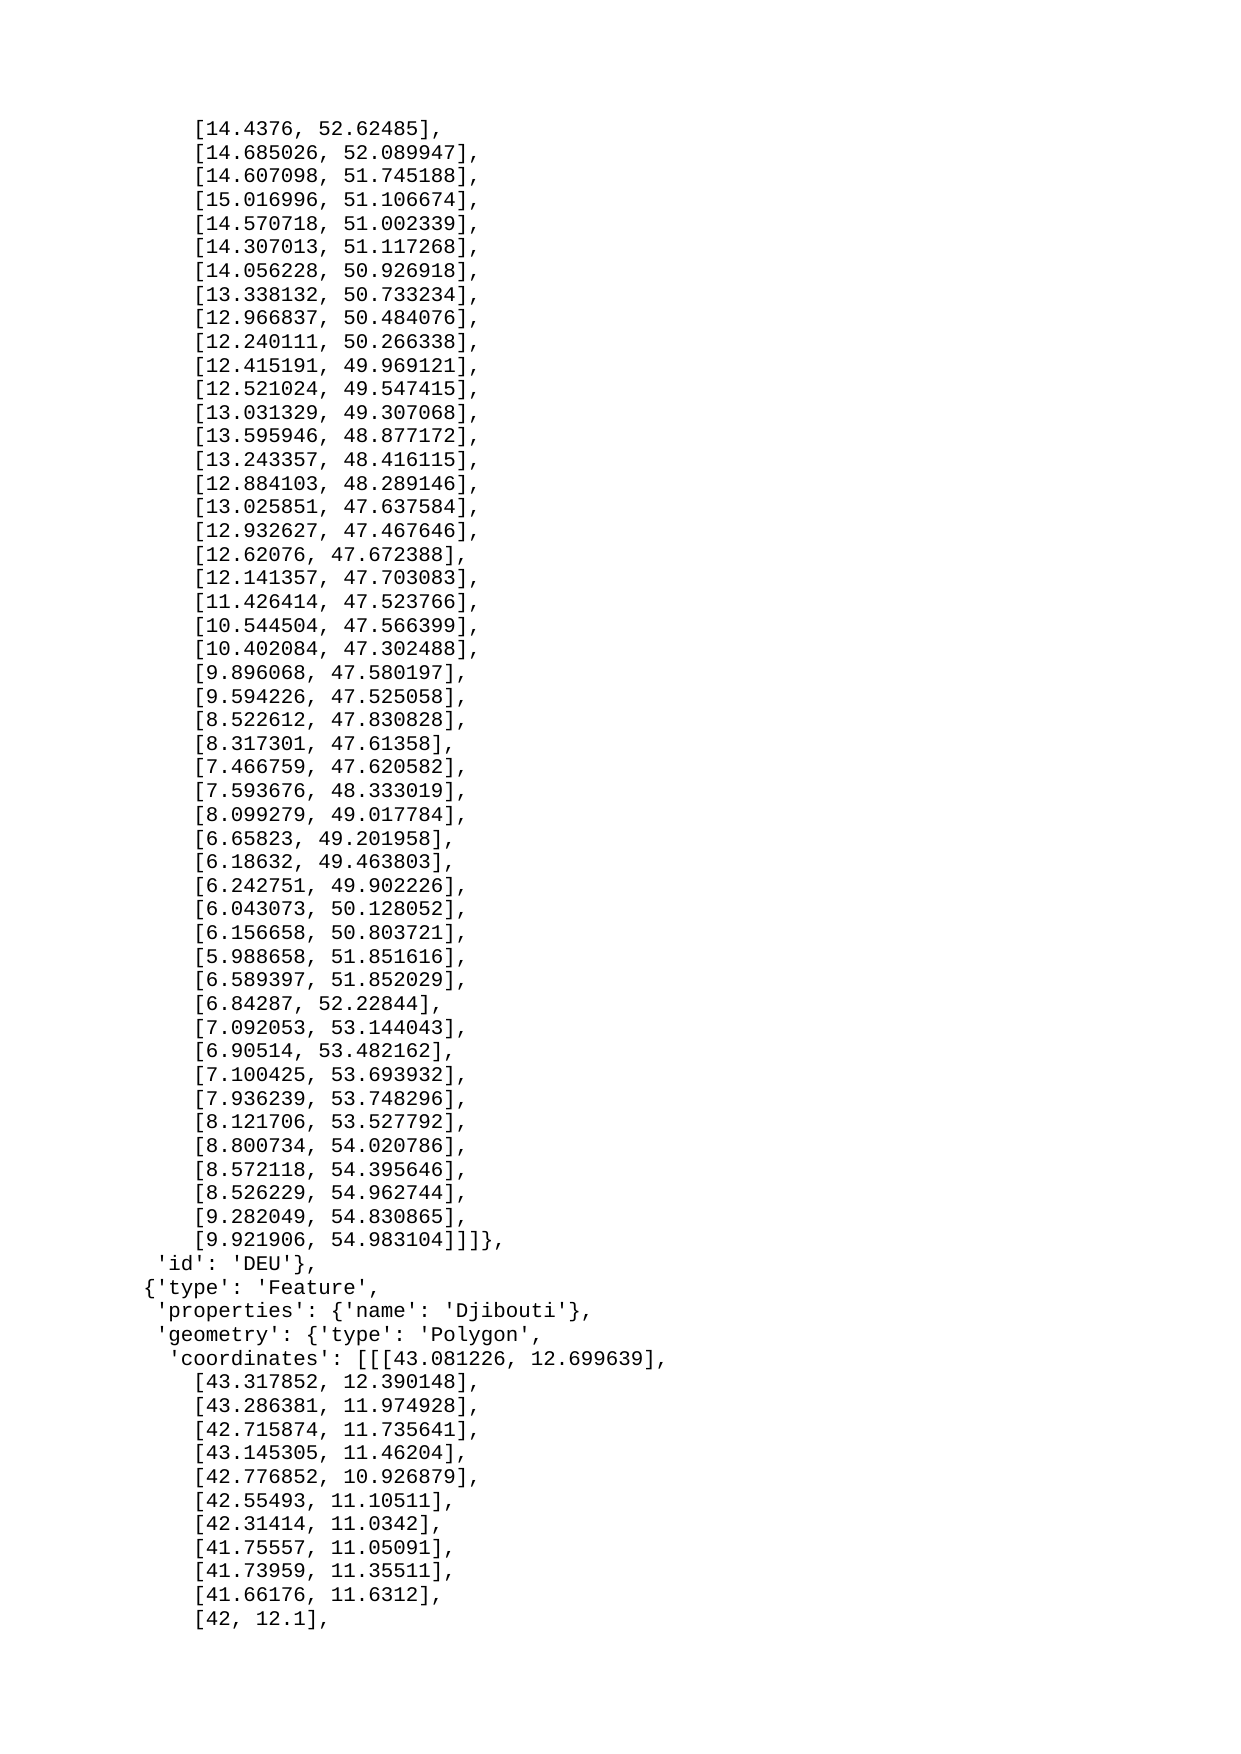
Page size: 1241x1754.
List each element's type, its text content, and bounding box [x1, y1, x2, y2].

text 'id': 'DEU'}, [118, 1253, 1122, 1277]
text [9.282049, 54.830865], [118, 1206, 1122, 1229]
text [8.800734, 54.020786], [118, 1135, 1122, 1158]
text [12.966837, 50.484076], [118, 307, 1122, 331]
text [6.043073, 50.128052], [118, 898, 1122, 922]
text [14.570718, 51.002339], [118, 213, 1122, 236]
text [43.317852, 12.390148], [118, 1371, 1122, 1395]
text [11.426414, 47.523766], [118, 591, 1122, 615]
text [12.240111, 50.266338], [118, 331, 1122, 354]
text [7.936239, 53.748296], [118, 1088, 1122, 1111]
text [9.921906, 54.983104]]]}, [118, 1229, 1122, 1253]
text [43.286381, 11.974928], [118, 1395, 1122, 1419]
text [14.4376, 52.62485], [118, 118, 1122, 142]
text [10.402084, 47.302488], [118, 638, 1122, 662]
text [12.932627, 47.467646], [118, 520, 1122, 544]
text [13.338132, 50.733234], [118, 284, 1122, 307]
text [12.415191, 49.969121], [118, 354, 1122, 378]
text [6.156658, 50.803721], [118, 922, 1122, 946]
text [5.988658, 51.851616], [118, 946, 1122, 969]
text [13.243357, 48.416115], [118, 449, 1122, 473]
text [43.145305, 11.46204], [118, 1442, 1122, 1466]
text [7.593676, 48.333019], [118, 780, 1122, 804]
text [7.100425, 53.693932], [118, 1064, 1122, 1088]
text [41.73959, 11.35511], [118, 1561, 1122, 1584]
text [6.90514, 53.482162], [118, 1040, 1122, 1064]
text [14.307013, 51.117268], [118, 236, 1122, 260]
text [8.526229, 54.962744], [118, 1182, 1122, 1206]
text [10.544504, 47.566399], [118, 615, 1122, 638]
text [9.896068, 47.580197], [118, 662, 1122, 686]
text [9.594226, 47.525058], [118, 686, 1122, 709]
text [8.317301, 47.61358], [118, 733, 1122, 757]
text [12.141357, 47.703083], [118, 567, 1122, 591]
text [41.66176, 11.6312], [118, 1584, 1122, 1608]
text [12.884103, 48.289146], [118, 473, 1122, 496]
text [14.685026, 52.089947], [118, 142, 1122, 165]
text 'properties': {'name': 'Djibouti'}, [118, 1300, 1122, 1324]
text [14.607098, 51.745188], [118, 165, 1122, 189]
text [12.62076, 47.672388], [118, 544, 1122, 567]
text [15.016996, 51.106674], [118, 189, 1122, 213]
text 'coordinates': [[[43.081226, 12.699639], [118, 1348, 1122, 1371]
text [13.025851, 47.637584], [118, 496, 1122, 520]
text [8.099279, 49.017784], [118, 804, 1122, 827]
text [12.521024, 49.547415], [118, 378, 1122, 402]
text [42.776852, 10.926879], [118, 1466, 1122, 1489]
text [42, 12.1], [118, 1608, 1122, 1631]
text [8.121706, 53.527792], [118, 1111, 1122, 1135]
text [6.18632, 49.463803], [118, 851, 1122, 875]
text [7.092053, 53.144043], [118, 1017, 1122, 1040]
text [42.55493, 11.10511], [118, 1489, 1122, 1513]
text [6.242751, 49.902226], [118, 875, 1122, 898]
text [8.572118, 54.395646], [118, 1158, 1122, 1182]
text [7.466759, 47.620582], [118, 757, 1122, 780]
text [14.056228, 50.926918], [118, 260, 1122, 284]
text 'geometry': {'type': 'Polygon', [118, 1324, 1122, 1348]
text [6.65823, 49.201958], [118, 827, 1122, 851]
text {'type': 'Feature', [118, 1277, 1122, 1300]
text [13.595946, 48.877172], [118, 426, 1122, 449]
text [8.522612, 47.830828], [118, 709, 1122, 733]
text [42.31414, 11.0342], [118, 1513, 1122, 1537]
text [6.84287, 52.22844], [118, 993, 1122, 1017]
text [41.75557, 11.05091], [118, 1537, 1122, 1561]
text [42.715874, 11.735641], [118, 1419, 1122, 1442]
text [13.031329, 49.307068], [118, 402, 1122, 426]
text [6.589397, 51.852029], [118, 969, 1122, 993]
